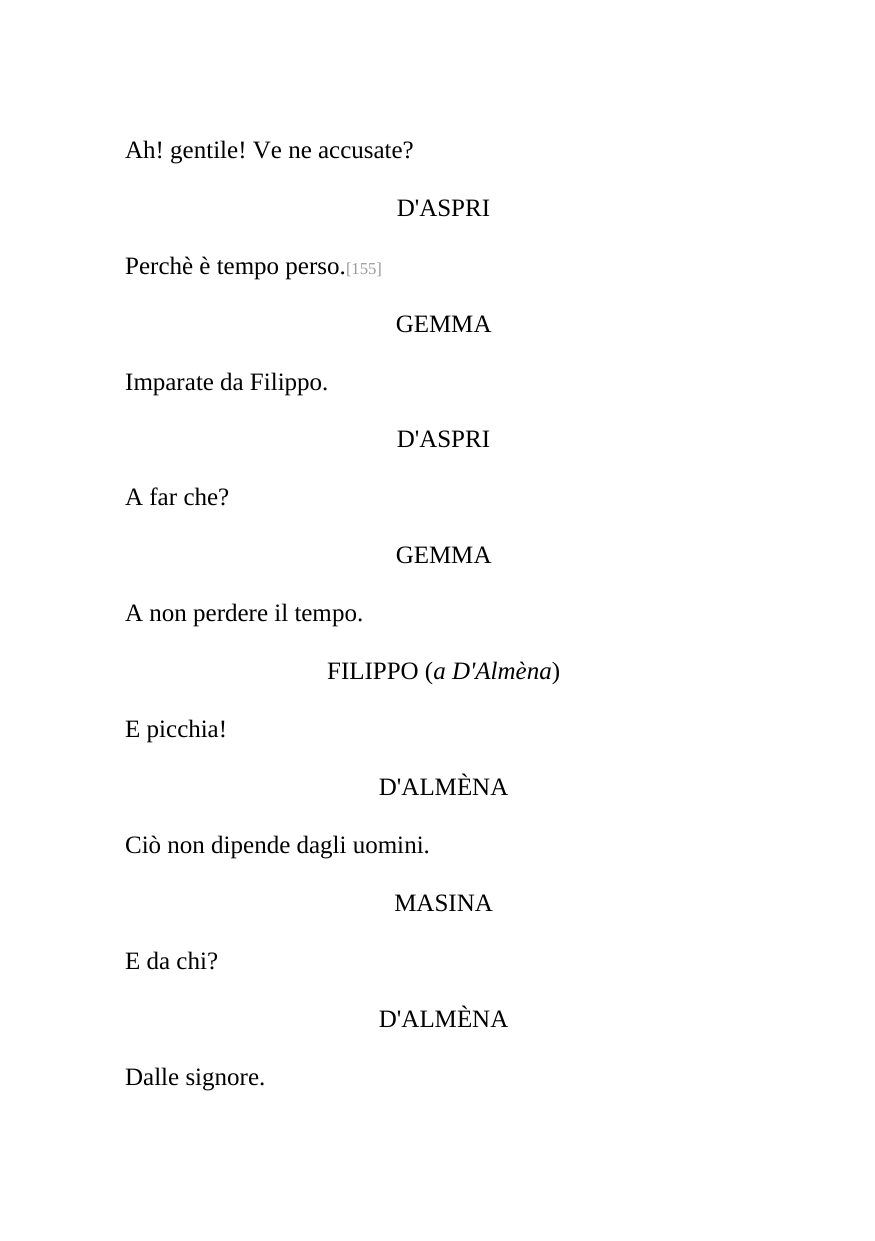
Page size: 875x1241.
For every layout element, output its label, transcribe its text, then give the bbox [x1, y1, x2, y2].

text Ciò non dipende dagli uomini. [125, 830, 762, 859]
text Ah! gentile! Ve ne accusate? [125, 135, 762, 164]
text Imparate da Filippo. [125, 367, 762, 395]
text D'ALMÈNA [125, 772, 762, 801]
text GEMMA [125, 540, 762, 569]
text D'ALMÈNA [125, 1004, 762, 1032]
text MASINA [125, 888, 762, 917]
text A non perdere il tempo. [125, 598, 762, 627]
text D'ASPRI [125, 193, 762, 222]
text E picchia! [125, 714, 762, 743]
text E da chi? [125, 946, 762, 974]
text Perchè è tempo perso.[155] [125, 251, 762, 279]
text D'ASPRI [125, 424, 762, 453]
text A far che? [125, 482, 762, 511]
text FILIPPO (a D'Almèna) [125, 656, 762, 685]
text GEMMA [125, 309, 762, 337]
text Dalle signore. [125, 1062, 762, 1090]
